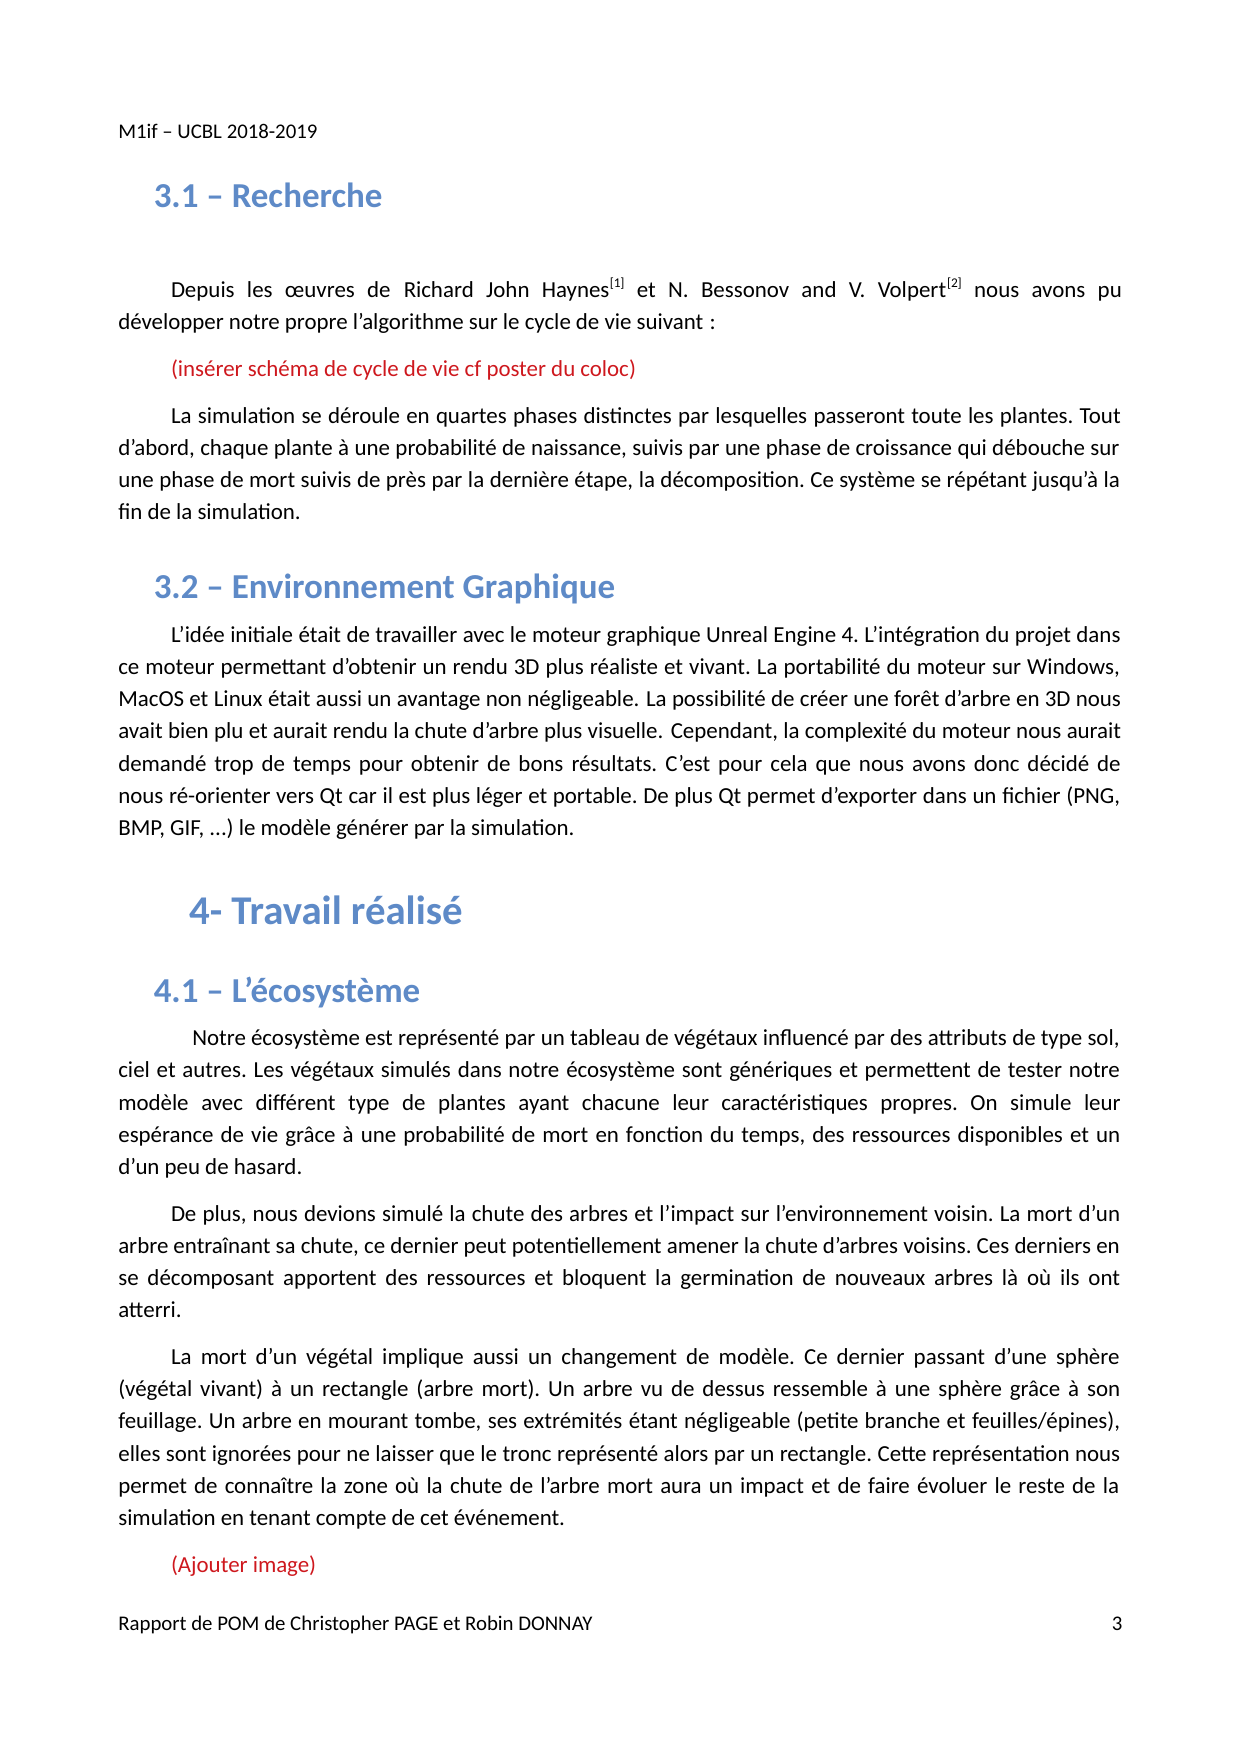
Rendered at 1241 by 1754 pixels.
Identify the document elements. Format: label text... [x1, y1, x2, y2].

text La mort d’un végétal implique aussi un changement de modèle. Ce dernier passant d’une sphère (végétal vivant) à un rectangle (arbre mort). Un arbre vu de dessus ressemble à une sphère grâce à son feuillage. Un arbre en mourant tombe, ses extrémités étant négligeable (petite branche et feuilles/épines), elles sont ignorées pour ne laisser que le tronc représenté alors par un rectangle. Cette représentation nous permet de connaître la zone où la chute de l’arbre mort aura un impact et de faire évoluer le reste de la simulation en tenant compte de cet événement. [118, 1342, 1122, 1531]
subtitle 3.1 – Recherche [153, 173, 1087, 216]
text (Ajouter image) [118, 1550, 1122, 1578]
text (insérer schéma de cycle de vie cf poster du coloc) [118, 354, 1122, 382]
subtitle 4- Travail réalisé [189, 885, 1087, 935]
text De plus, nous devions simulé la chute des arbres et l’impact sur l’environnement voisin. La mort d’un arbre entraînant sa chute, ce dernier peut potentiellement amener la chute d’arbres voisins. Ces derniers en se décomposant apportent des ressources et bloquent la germination de nouveaux arbres là où ils ont atterri. [118, 1199, 1122, 1323]
subtitle 4.1 – L’écosystème [153, 968, 1087, 1011]
subtitle 3.2 – Environnement Graphique [153, 565, 1087, 608]
text L’idée initiale était de travailler avec le moteur graphique Unreal Engine 4. L’intégration du projet dans ce moteur permettant d’obtenir un rendu 3D plus réaliste et vivant. La portabilité du moteur sur Windows, MacOS et Linux était aussi un avantage non négligeable. La possibilité de créer une forêt d’arbre en 3D nous avait bien plu et aurait rendu la chute d’arbre plus visuelle. Cependant, la complexité du moteur nous aurait demandé trop de temps pour obtenir de bons résultats. C’est pour cela que nous avons donc décidé de nous ré-orienter vers Qt car il est plus léger et portable. De plus Qt permet d’exporter dans un fichier (PNG, BMP, GIF, ...) le modèle générer par la simulation. [118, 620, 1122, 841]
text Notre écosystème est représenté par un tableau de végétaux influencé par des attributs de type sol, ciel et autres. Les végétaux simulés dans notre écosystème sont génériques et permettent de tester notre modèle avec différent type de plantes ayant chacune leur caractéristiques propres. On simule leur espérance de vie grâce à une probabilité de mort en fonction du temps, des ressources disponibles et un d’un peu de hasard. [118, 1023, 1122, 1180]
text Depuis les œuvres de Richard John Haynes[1] et N. Bessonov and V. Volpert[2] nous avons pu développer notre propre l’algorithme sur le cycle de vie suivant : [118, 275, 1122, 335]
text La simulation se déroule en quartes phases distinctes par lesquelles passeront toute les plantes. Tout d’abord, chaque plante à une probabilité de naissance, suivis par une phase de croissance qui débouche sur une phase de mort suivis de près par la dernière étape, la décomposition. Ce système se répétant jusqu’à la fin de la simulation. [118, 401, 1122, 525]
